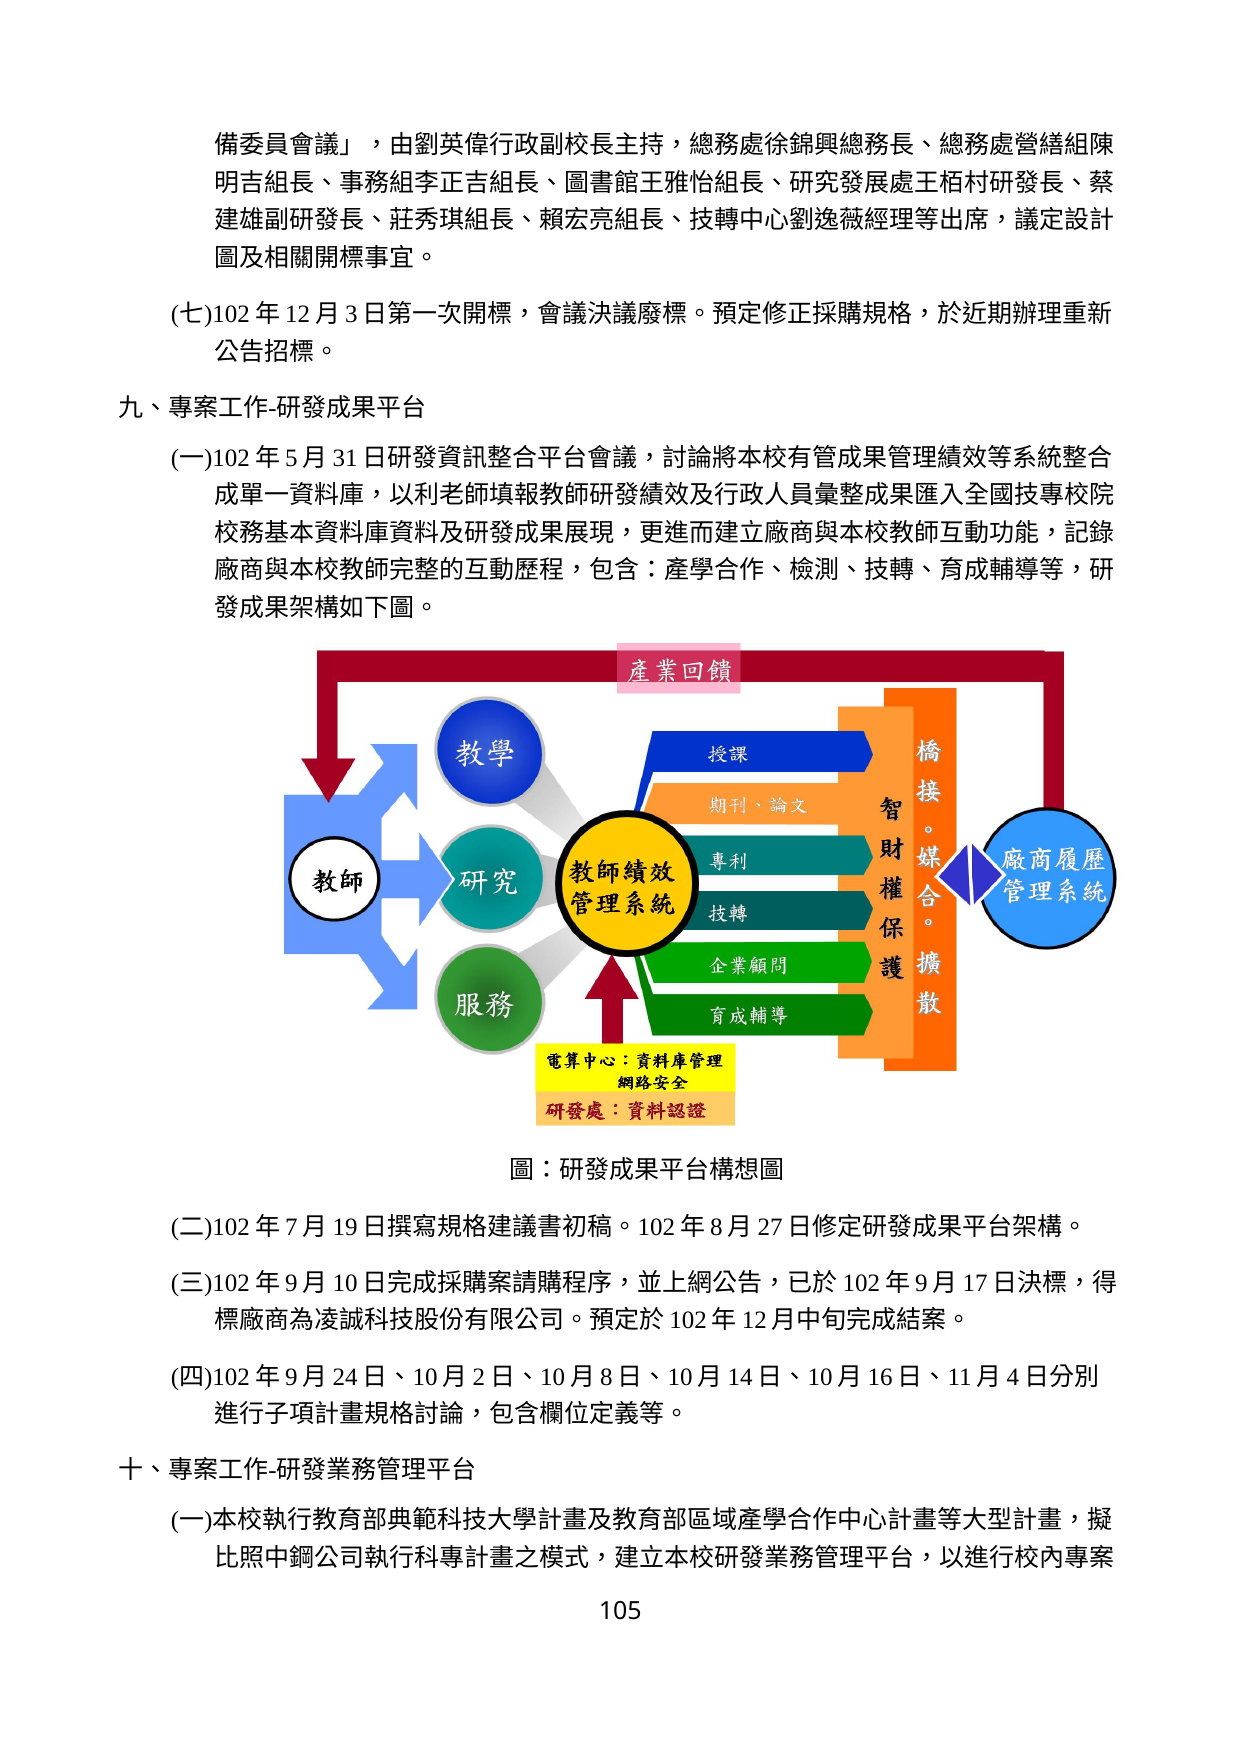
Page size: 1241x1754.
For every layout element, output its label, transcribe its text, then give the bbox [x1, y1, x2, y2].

text 十、專案工作-研發業務管理平台 [118, 1449, 1122, 1487]
text 圖：研發成果平台構想圖 [171, 1149, 1122, 1187]
text (一)102年5月31日研發資訊整合平台會議，討論將本校有管成果管理績效等系統整合成單一資料庫，以利老師填報教師研發績效及行政人員彙整成果匯入全國技專校院校務基本資料庫資料及研發成果展現，更進而建立廠商與本校教師互動功能，記錄廠商與本校教師完整的互動歷程，包含：產學合作、檢測、技轉、育成輔導等，研發成果架構如下圖。 [171, 437, 1122, 624]
picture [281, 642, 1123, 1126]
text 備委員會議」，由劉英偉行政副校長主持，總務處徐錦興總務長、總務處營繕組陳明吉組長、事務組李正吉組長、圖書館王雅怡組長、研究發展處王栢村研發長、蔡建雄副研發長、莊秀琪組長、賴宏亮組長、技轉中心劉逸薇經理等出席，議定設計圖及相關開標事宜。 [171, 124, 1122, 274]
text (四)102年9月24日、10月2日、10月8日、10月14日、10月16日、11月4日分別進行子項計畫規格討論，包含欄位定義等。 [171, 1355, 1122, 1430]
text (一)本校執行教育部典範科技大學計畫及教育部區域產學合作中心計畫等大型計畫，擬比照中鋼公司執行科專計畫之模式，建立本校研發業務管理平台，以進行校內專案 [171, 1499, 1122, 1574]
text (七)102年12月3日第一次開標，會議決議廢標。預定修正採購規格，於近期辦理重新公告招標。 [171, 293, 1122, 368]
text (三)102年9月10日完成採購案請購程序，並上網公告，已於102年9月17日決標，得標廠商為凌誠科技股份有限公司。預定於102年12月中旬完成結案。 [171, 1262, 1122, 1337]
text (二)102年7月19日撰寫規格建議書初稿。102年8月27日修定研發成果平台架構。 [171, 1205, 1122, 1243]
text 九、專案工作-研發成果平台 [118, 387, 1122, 424]
